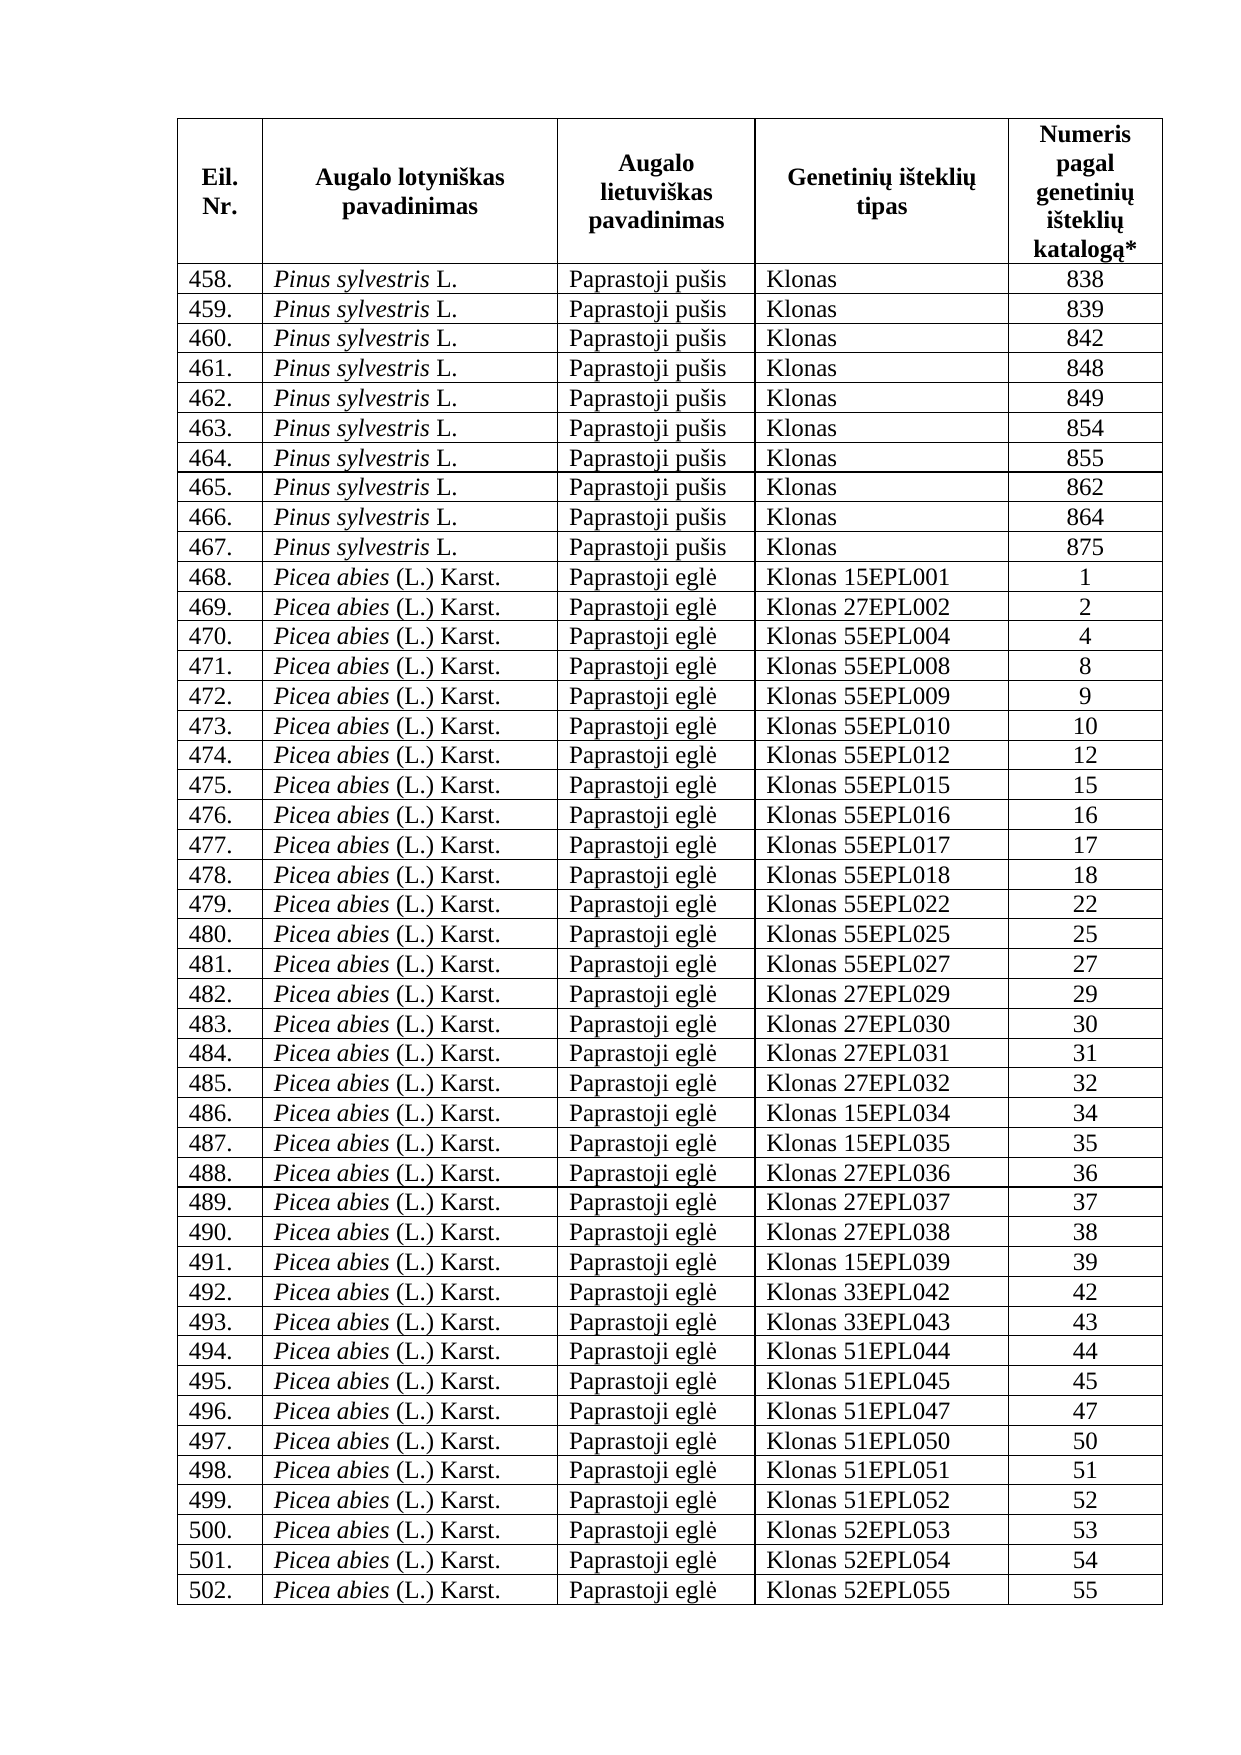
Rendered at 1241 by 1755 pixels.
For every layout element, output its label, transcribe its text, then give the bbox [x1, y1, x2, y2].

table_cell Picea abies (L.) Karst. [263, 1575, 557, 1603]
table_cell 482. [178, 979, 262, 1008]
table_cell 461. [178, 353, 262, 382]
table_cell Pinus sylvestris L. [263, 413, 557, 442]
table_cell Paprastoji eglė [558, 949, 754, 978]
table_cell Picea abies (L.) Karst. [263, 1039, 557, 1067]
table_cell Klonas 27EPL036 [756, 1158, 1008, 1186]
table_cell 467. [178, 532, 262, 561]
table_cell 35 [1009, 1128, 1162, 1157]
table_cell Klonas 55EPL009 [756, 681, 1008, 710]
table_cell 36 [1009, 1158, 1162, 1186]
table_header Eil. Nr. [178, 119, 262, 263]
table_cell Paprastoji eglė [558, 1247, 754, 1276]
table_cell 8 [1009, 651, 1162, 680]
table_cell Klonas 51EPL047 [756, 1396, 1008, 1425]
table_cell Klonas 51EPL050 [756, 1426, 1008, 1454]
table_cell Picea abies (L.) Karst. [263, 1247, 557, 1276]
table_cell Klonas 55EPL012 [756, 741, 1008, 769]
table_cell Paprastoji pušis [558, 264, 754, 293]
table_cell Picea abies (L.) Karst. [263, 1485, 557, 1514]
table_cell Picea abies (L.) Karst. [263, 651, 557, 680]
table_cell Pinus sylvestris L. [263, 264, 557, 293]
table_cell Klonas 51EPL045 [756, 1366, 1008, 1395]
table_cell Paprastoji eglė [558, 1426, 754, 1454]
table_cell Picea abies (L.) Karst. [263, 592, 557, 620]
table_cell 487. [178, 1128, 262, 1157]
table_cell Klonas 55EPL010 [756, 711, 1008, 739]
table_cell Picea abies (L.) Karst. [263, 1366, 557, 1395]
table_cell Paprastoji eglė [558, 741, 754, 769]
table_cell Paprastoji pušis [558, 324, 754, 352]
table_cell Paprastoji eglė [558, 1128, 754, 1157]
table_cell 466. [178, 502, 262, 531]
table_cell Pinus sylvestris L. [263, 532, 557, 561]
table_cell Paprastoji eglė [558, 592, 754, 620]
table_cell Klonas 55EPL015 [756, 770, 1008, 799]
table_cell Paprastoji eglė [558, 1277, 754, 1306]
table_cell Pinus sylvestris L. [263, 324, 557, 352]
table_cell 875 [1009, 532, 1162, 561]
table_cell 855 [1009, 443, 1162, 471]
table_cell 501. [178, 1545, 262, 1574]
table_cell Klonas 52EPL053 [756, 1515, 1008, 1544]
table_cell Pinus sylvestris L. [263, 294, 557, 322]
table_cell Picea abies (L.) Karst. [263, 890, 557, 918]
table_cell Picea abies (L.) Karst. [263, 1277, 557, 1306]
table_cell 464. [178, 443, 262, 471]
table_cell Picea abies (L.) Karst. [263, 741, 557, 769]
table_cell Picea abies (L.) Karst. [263, 1217, 557, 1246]
table_cell 489. [178, 1188, 262, 1216]
table_cell 864 [1009, 502, 1162, 531]
table_cell Paprastoji eglė [558, 1366, 754, 1395]
table_cell 485. [178, 1068, 262, 1097]
table_cell Klonas 15EPL039 [756, 1247, 1008, 1276]
table_header Numeris pagal genetinių išteklių katalogą* [1009, 119, 1162, 263]
table_cell 460. [178, 324, 262, 352]
table_cell Klonas 51EPL052 [756, 1485, 1008, 1514]
table_cell Picea abies (L.) Karst. [263, 1068, 557, 1097]
table_cell Paprastoji pušis [558, 353, 754, 382]
table_cell 42 [1009, 1277, 1162, 1306]
table_cell Paprastoji pušis [558, 502, 754, 531]
table_cell Klonas 55EPL025 [756, 919, 1008, 948]
table_cell Klonas 15EPL034 [756, 1098, 1008, 1127]
table_cell Picea abies (L.) Karst. [263, 800, 557, 829]
table_cell Klonas 27EPL002 [756, 592, 1008, 620]
table_cell 499. [178, 1485, 262, 1514]
table_cell Picea abies (L.) Karst. [263, 860, 557, 888]
table_cell Picea abies (L.) Karst. [263, 949, 557, 978]
table_cell Klonas 15EPL001 [756, 562, 1008, 591]
table_cell 477. [178, 830, 262, 859]
table_cell 469. [178, 592, 262, 620]
table_cell Klonas [756, 443, 1008, 471]
table_cell Picea abies (L.) Karst. [263, 1158, 557, 1186]
table_cell 17 [1009, 830, 1162, 859]
table_cell Klonas [756, 353, 1008, 382]
table_cell Paprastoji eglė [558, 1336, 754, 1365]
table_cell 472. [178, 681, 262, 710]
table_cell 30 [1009, 1009, 1162, 1037]
table_cell 497. [178, 1426, 262, 1454]
table_cell Paprastoji eglė [558, 711, 754, 739]
table_cell 55 [1009, 1575, 1162, 1603]
table_cell 39 [1009, 1247, 1162, 1276]
table_cell 34 [1009, 1098, 1162, 1127]
table_cell Pinus sylvestris L. [263, 353, 557, 382]
table_cell Picea abies (L.) Karst. [263, 1098, 557, 1127]
table_cell Pinus sylvestris L. [263, 383, 557, 412]
table_header Augalo lietuviškas pavadinimas [558, 119, 754, 263]
table_cell 491. [178, 1247, 262, 1276]
table_cell Klonas 55EPL004 [756, 621, 1008, 650]
table_cell 862 [1009, 473, 1162, 501]
table_cell 32 [1009, 1068, 1162, 1097]
table_cell Klonas 33EPL042 [756, 1277, 1008, 1306]
table_cell Klonas 52EPL054 [756, 1545, 1008, 1574]
table_cell Klonas 33EPL043 [756, 1307, 1008, 1335]
table_cell Klonas 55EPL017 [756, 830, 1008, 859]
table_cell Picea abies (L.) Karst. [263, 1515, 557, 1544]
table_cell 53 [1009, 1515, 1162, 1544]
table_cell 842 [1009, 324, 1162, 352]
table_cell 15 [1009, 770, 1162, 799]
table_cell 848 [1009, 353, 1162, 382]
table_cell Klonas 55EPL016 [756, 800, 1008, 829]
table_cell Paprastoji eglė [558, 1009, 754, 1037]
table_cell Paprastoji pušis [558, 473, 754, 501]
table_cell Paprastoji eglė [558, 800, 754, 829]
table_cell Paprastoji eglė [558, 1515, 754, 1544]
table_cell 471. [178, 651, 262, 680]
table_cell Paprastoji eglė [558, 681, 754, 710]
table_cell 9 [1009, 681, 1162, 710]
table_cell Paprastoji eglė [558, 1188, 754, 1216]
table_cell Picea abies (L.) Karst. [263, 1545, 557, 1574]
table_cell 12 [1009, 741, 1162, 769]
table_cell Paprastoji eglė [558, 830, 754, 859]
table_cell Picea abies (L.) Karst. [263, 711, 557, 739]
table_cell Picea abies (L.) Karst. [263, 1396, 557, 1425]
table_cell 495. [178, 1366, 262, 1395]
table_cell 500. [178, 1515, 262, 1544]
table_cell Paprastoji eglė [558, 1456, 754, 1484]
table_cell 27 [1009, 949, 1162, 978]
table_cell 51 [1009, 1456, 1162, 1484]
table_cell 478. [178, 860, 262, 888]
table_cell Klonas [756, 324, 1008, 352]
table_cell 480. [178, 919, 262, 948]
table_cell Paprastoji eglė [558, 1217, 754, 1246]
table_cell 490. [178, 1217, 262, 1246]
table_cell Klonas [756, 413, 1008, 442]
table_cell 38 [1009, 1217, 1162, 1246]
table_cell Paprastoji pušis [558, 532, 754, 561]
table_cell 25 [1009, 919, 1162, 948]
table_cell Picea abies (L.) Karst. [263, 1009, 557, 1037]
table_cell 10 [1009, 711, 1162, 739]
table_cell Paprastoji eglė [558, 1039, 754, 1067]
table_cell Paprastoji pušis [558, 413, 754, 442]
table_cell 839 [1009, 294, 1162, 322]
table_cell 54 [1009, 1545, 1162, 1574]
table_cell Paprastoji eglė [558, 1396, 754, 1425]
table_cell Paprastoji eglė [558, 1158, 754, 1186]
table_cell Klonas 55EPL027 [756, 949, 1008, 978]
table_cell Pinus sylvestris L. [263, 502, 557, 531]
table_cell 488. [178, 1158, 262, 1186]
table_cell Paprastoji eglė [558, 770, 754, 799]
table_cell Klonas [756, 532, 1008, 561]
table_cell Klonas 27EPL032 [756, 1068, 1008, 1097]
table_cell 473. [178, 711, 262, 739]
table_cell 45 [1009, 1366, 1162, 1395]
table_cell 4 [1009, 621, 1162, 650]
table_cell 502. [178, 1575, 262, 1603]
table_cell 498. [178, 1456, 262, 1484]
table_cell Paprastoji pušis [558, 383, 754, 412]
table_cell 468. [178, 562, 262, 591]
table_cell Picea abies (L.) Karst. [263, 562, 557, 591]
table_cell 475. [178, 770, 262, 799]
table_cell 493. [178, 1307, 262, 1335]
table_cell 486. [178, 1098, 262, 1127]
table_cell 849 [1009, 383, 1162, 412]
table_cell Picea abies (L.) Karst. [263, 919, 557, 948]
table_cell Picea abies (L.) Karst. [263, 681, 557, 710]
table_cell 18 [1009, 860, 1162, 888]
table_cell 52 [1009, 1485, 1162, 1514]
table_cell Paprastoji eglė [558, 919, 754, 948]
table_cell Klonas 27EPL031 [756, 1039, 1008, 1067]
table_cell 483. [178, 1009, 262, 1037]
table_header Augalo lotyniškas pavadinimas [263, 119, 557, 263]
table_cell Pinus sylvestris L. [263, 473, 557, 501]
table_cell Klonas [756, 264, 1008, 293]
table_cell Klonas 27EPL030 [756, 1009, 1008, 1037]
table_cell 44 [1009, 1336, 1162, 1365]
table_header Genetinių išteklių tipas [756, 119, 1008, 263]
table_cell 494. [178, 1336, 262, 1365]
table_cell Klonas [756, 473, 1008, 501]
table_cell Paprastoji eglė [558, 1307, 754, 1335]
table_cell 43 [1009, 1307, 1162, 1335]
table_cell 1 [1009, 562, 1162, 591]
table_cell Paprastoji eglė [558, 621, 754, 650]
table_cell Klonas 51EPL044 [756, 1336, 1008, 1365]
table_cell Klonas 27EPL037 [756, 1188, 1008, 1216]
table_cell Paprastoji eglė [558, 979, 754, 1008]
table_cell Paprastoji eglė [558, 1575, 754, 1603]
table_cell 50 [1009, 1426, 1162, 1454]
table_cell 458. [178, 264, 262, 293]
table_cell Picea abies (L.) Karst. [263, 1307, 557, 1335]
table_cell 465. [178, 473, 262, 501]
table_cell Klonas 52EPL055 [756, 1575, 1008, 1603]
table_cell 492. [178, 1277, 262, 1306]
table_cell Paprastoji pušis [558, 294, 754, 322]
table_cell Picea abies (L.) Karst. [263, 1336, 557, 1365]
table_cell Klonas [756, 294, 1008, 322]
table_cell Picea abies (L.) Karst. [263, 830, 557, 859]
table_cell Picea abies (L.) Karst. [263, 1188, 557, 1216]
table_cell 470. [178, 621, 262, 650]
table_cell Picea abies (L.) Karst. [263, 1456, 557, 1484]
table_cell 22 [1009, 890, 1162, 918]
table_cell 481. [178, 949, 262, 978]
table_cell 484. [178, 1039, 262, 1067]
table_cell Klonas 55EPL008 [756, 651, 1008, 680]
table_cell Klonas 15EPL035 [756, 1128, 1008, 1157]
table_cell Paprastoji eglė [558, 1485, 754, 1514]
table_cell 459. [178, 294, 262, 322]
table_cell Pinus sylvestris L. [263, 443, 557, 471]
table_cell Paprastoji eglė [558, 890, 754, 918]
table_cell Paprastoji eglė [558, 562, 754, 591]
table_cell 476. [178, 800, 262, 829]
table_cell 496. [178, 1396, 262, 1425]
table_cell Klonas 55EPL018 [756, 860, 1008, 888]
table_cell 479. [178, 890, 262, 918]
table_cell Picea abies (L.) Karst. [263, 979, 557, 1008]
table_cell Klonas 27EPL029 [756, 979, 1008, 1008]
table_cell 474. [178, 741, 262, 769]
table_cell 463. [178, 413, 262, 442]
table_cell Paprastoji eglė [558, 1068, 754, 1097]
table_cell 854 [1009, 413, 1162, 442]
table_cell Klonas [756, 502, 1008, 531]
table_cell 47 [1009, 1396, 1162, 1425]
table_cell Picea abies (L.) Karst. [263, 770, 557, 799]
table_cell Paprastoji eglė [558, 860, 754, 888]
table_cell Paprastoji pušis [558, 443, 754, 471]
table_cell Klonas 55EPL022 [756, 890, 1008, 918]
table_cell Paprastoji eglė [558, 651, 754, 680]
table_cell Klonas 51EPL051 [756, 1456, 1008, 1484]
table_cell 2 [1009, 592, 1162, 620]
table_cell 462. [178, 383, 262, 412]
table_cell Picea abies (L.) Karst. [263, 621, 557, 650]
table_cell Paprastoji eglė [558, 1545, 754, 1574]
table_cell Picea abies (L.) Karst. [263, 1128, 557, 1157]
table_cell Paprastoji eglė [558, 1098, 754, 1127]
table_cell Picea abies (L.) Karst. [263, 1426, 557, 1454]
table_cell 838 [1009, 264, 1162, 293]
table_cell 31 [1009, 1039, 1162, 1067]
table_cell Klonas [756, 383, 1008, 412]
table_cell 37 [1009, 1188, 1162, 1216]
table_cell Klonas 27EPL038 [756, 1217, 1008, 1246]
table_cell 29 [1009, 979, 1162, 1008]
table_cell 16 [1009, 800, 1162, 829]
